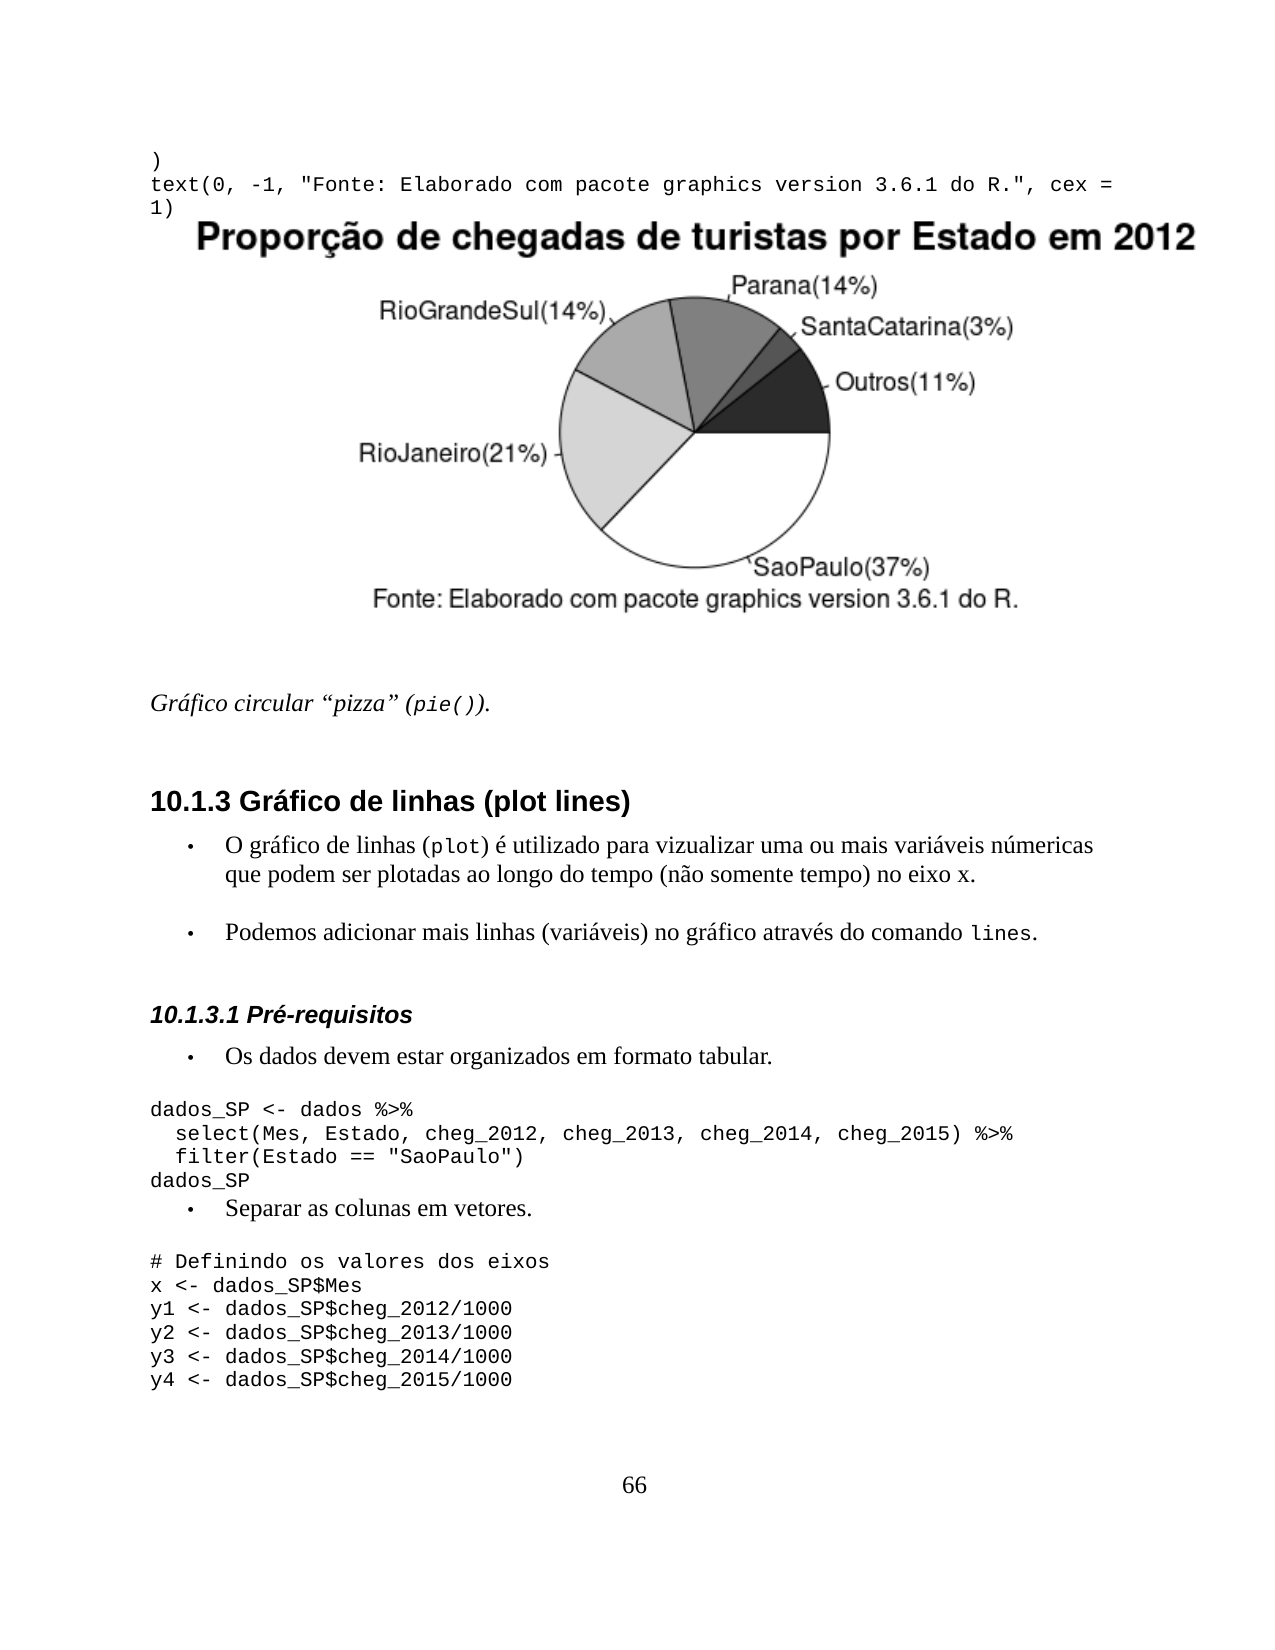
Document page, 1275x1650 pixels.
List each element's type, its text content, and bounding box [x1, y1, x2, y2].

text # Definindo os valores dos eixos [150, 1251, 1125, 1275]
text y3 <- dados_SP$cheg_2014/1000 [150, 1346, 1125, 1369]
text ) [150, 150, 1125, 174]
subtitle 10.1.3.1 Pré-requisitos [150, 1000, 1125, 1029]
list Separar as colunas em vetores. [187, 1193, 1125, 1251]
picture [150, 221, 1240, 676]
text text(0, -1, "Fonte: Elaborado com pacote graphics version 3.6.1 do R.", cex = 1) [150, 174, 1125, 221]
text x <- dados_SP$Mes [150, 1275, 1125, 1298]
text Gráfico circular “pizza” (pie()). [150, 688, 1125, 718]
list O gráfico de linhas (plot) é utilizado para vizualizar uma ou mais variáveis númericas que podem ser plotadas ao longo do tempo (não somente tempo) no eixo x. [187, 830, 1125, 917]
subtitle 10.1.3 Gráfico de linhas (plot lines) [150, 784, 1125, 817]
text y1 <- dados_SP$cheg_2012/1000 [150, 1298, 1125, 1322]
text dados_SP [150, 1170, 1125, 1193]
text y4 <- dados_SP$cheg_2015/1000 [150, 1369, 1125, 1393]
text select(Mes, Estado, cheg_2012, cheg_2013, cheg_2014, cheg_2015) %>% [150, 1123, 1125, 1146]
list Os dados devem estar organizados em formato tabular. [187, 1041, 1125, 1099]
text y2 <- dados_SP$cheg_2013/1000 [150, 1322, 1125, 1346]
text filter(Estado == "SaoPaulo") [150, 1146, 1125, 1170]
list Podemos adicionar mais linhas (variáveis) no gráfico através do comando lines. [187, 917, 1125, 975]
text dados_SP <- dados %>% [150, 1099, 1125, 1123]
